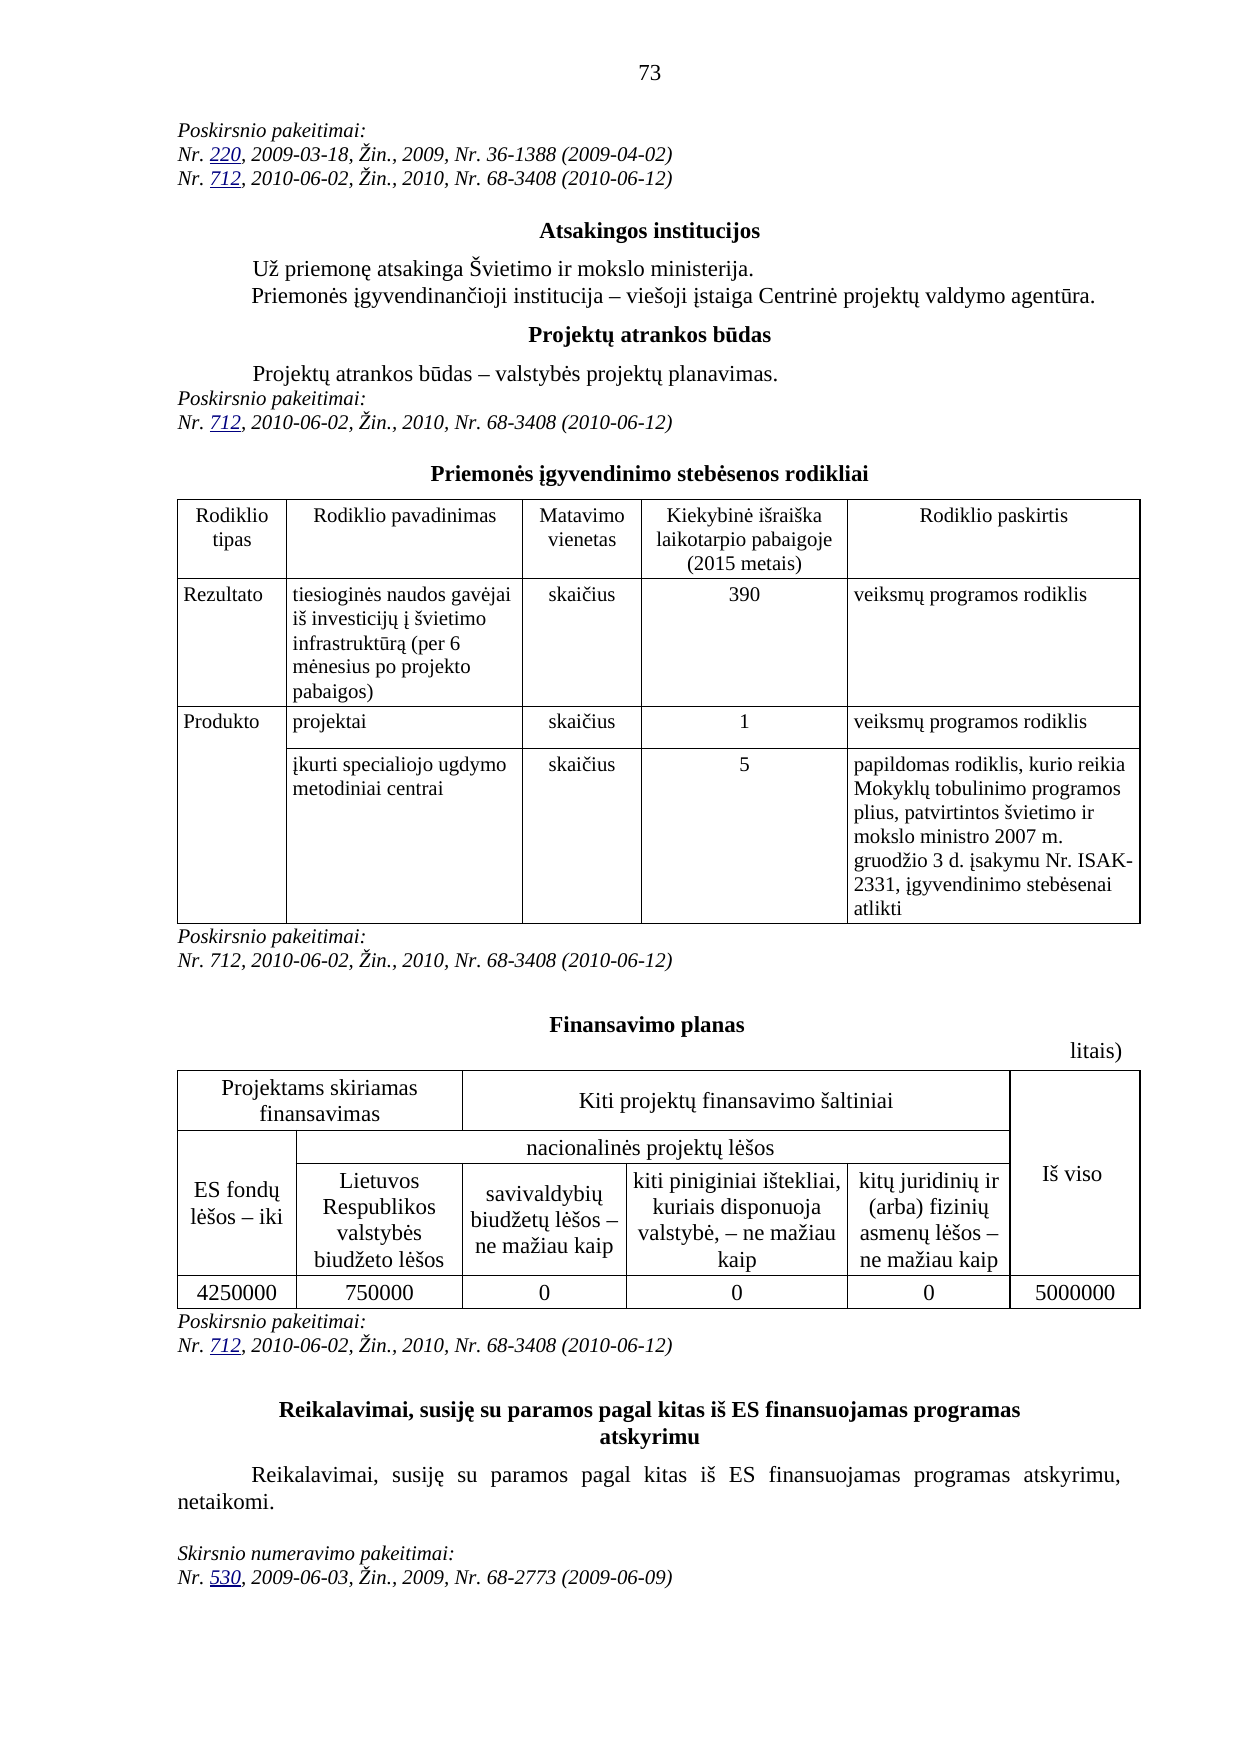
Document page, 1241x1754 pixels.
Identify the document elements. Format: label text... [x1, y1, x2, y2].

table_cell nacionalinės projektų lėšos [297, 1131, 1009, 1163]
table_cell skaičius [523, 749, 641, 923]
table_header Kiekybinė išraiška laikotarpio pabaigoje (2015 metais) [642, 500, 847, 578]
text Nr. 220, 2009-03-18, Žin., 2009, Nr. 36-1388 (2009-04-02) [177, 142, 1122, 166]
table_cell papildomas rodiklis, kurio reikia Mokyklų tobulinimo programos plius, patvirtintos švietimo ir mokslo ministro 2007 m. gruodžio 3 d. įsakymu Nr. ISAK-2331, įgyvendinimo stebėsenai atlikti [848, 749, 1139, 923]
table_cell 5 [642, 749, 847, 923]
text Nr. 712, 2010-06-02, Žin., 2010, Nr. 68-3408 (2010-06-12) [177, 948, 1122, 972]
table_cell veiksmų programos rodiklis [848, 707, 1139, 748]
table_cell skaičius [523, 579, 641, 706]
text Atsakingos institucijos [177, 217, 1122, 243]
text Priemonės įgyvendinimo stebėsenos rodikliai [177, 460, 1122, 487]
table_header Matavimo vienetas [523, 500, 641, 578]
table_cell veiksmų programos rodiklis [848, 579, 1139, 706]
text Priemonės įgyvendinančioji institucija – viešoji įstaiga Centrinė projektų valdymo agentūra. [177, 282, 1122, 308]
text Nr. 712, 2010-06-02, Žin., 2010, Nr. 68-3408 (2010-06-12) [177, 410, 1122, 434]
table_header Rodiklio pavadinimas [287, 500, 522, 578]
table_cell Produkto [178, 707, 286, 923]
text Projektų atrankos būdas [177, 321, 1122, 347]
table_cell ES fondų lėšos – iki [178, 1131, 296, 1275]
text Nr. 530, 2009-06-03, Žin., 2009, Nr. 68-2773 (2009-06-09) [177, 1565, 1122, 1589]
table_header Kiti projektų finansavimo šaltiniai [463, 1071, 1009, 1129]
text Už priemonę atsakinga Švietimo ir mokslo ministerija. [177, 256, 1122, 282]
text Poskirsnio pakeitimai: [177, 386, 1122, 410]
table_cell 750000 [297, 1276, 462, 1308]
text Nr. 712, 2010-06-02, Žin., 2010, Nr. 68-3408 (2010-06-12) [177, 166, 1122, 190]
table_cell savivaldybių biudžetų lėšos – ne mažiau kaip [463, 1164, 626, 1275]
table_cell Rezultato [178, 579, 286, 706]
table_cell tiesioginės naudos gavėjai iš investicijų į švietimo infrastruktūrą (per 6 mėnesius po projekto pabaigos) [287, 579, 522, 706]
table_cell 0 [848, 1276, 1009, 1308]
text Reikalavimai, susiję su paramos pagal kitas iš ES finansuojamas programas atskyrimu [177, 1396, 1122, 1449]
table_cell kiti piniginiai ištekliai, kuriais disponuoja valstybė, – ne mažiau kaip [627, 1164, 847, 1275]
text Poskirsnio pakeitimai: [177, 924, 1122, 948]
table_cell projektai [287, 707, 522, 748]
table_header Rodiklio tipas [178, 500, 286, 578]
text Poskirsnio pakeitimai: [177, 118, 1122, 142]
table_header Iš viso [1011, 1071, 1139, 1275]
text Reikalavimai, susiję su paramos pagal kitas iš ES finansuojamas programas atskyrimu, netaikomi. [177, 1462, 1122, 1514]
table_cell Lietuvos Respublikos valstybės biudžeto lėšos [297, 1164, 462, 1275]
table_cell 0 [627, 1276, 847, 1308]
table_cell kitų juridinių ir (arba) fizinių asmenų lėšos – ne mažiau kaip [848, 1164, 1009, 1275]
table_header Projektams skiriamas finansavimas [178, 1071, 462, 1129]
table_cell įkurti specialiojo ugdymo metodiniai centrai [287, 749, 522, 923]
table_cell 1 [642, 707, 847, 748]
text Skirsnio numeravimo pakeitimai: [177, 1541, 1122, 1565]
text litais) [177, 1037, 1122, 1064]
text Nr. 712, 2010-06-02, Žin., 2010, Nr. 68-3408 (2010-06-12) [177, 1333, 1122, 1357]
text Projektų atrankos būdas – valstybės projektų planavimas. [215, 359, 1122, 386]
text Poskirsnio pakeitimai: [177, 1309, 1122, 1333]
table_cell 5000000 [1011, 1276, 1139, 1308]
table_cell 4250000 [178, 1276, 296, 1308]
table_cell 0 [463, 1276, 626, 1308]
table_cell 390 [642, 579, 847, 706]
table_header Rodiklio paskirtis [848, 500, 1139, 578]
table_cell skaičius [523, 707, 641, 748]
text Finansavimo planas [177, 1011, 1122, 1037]
